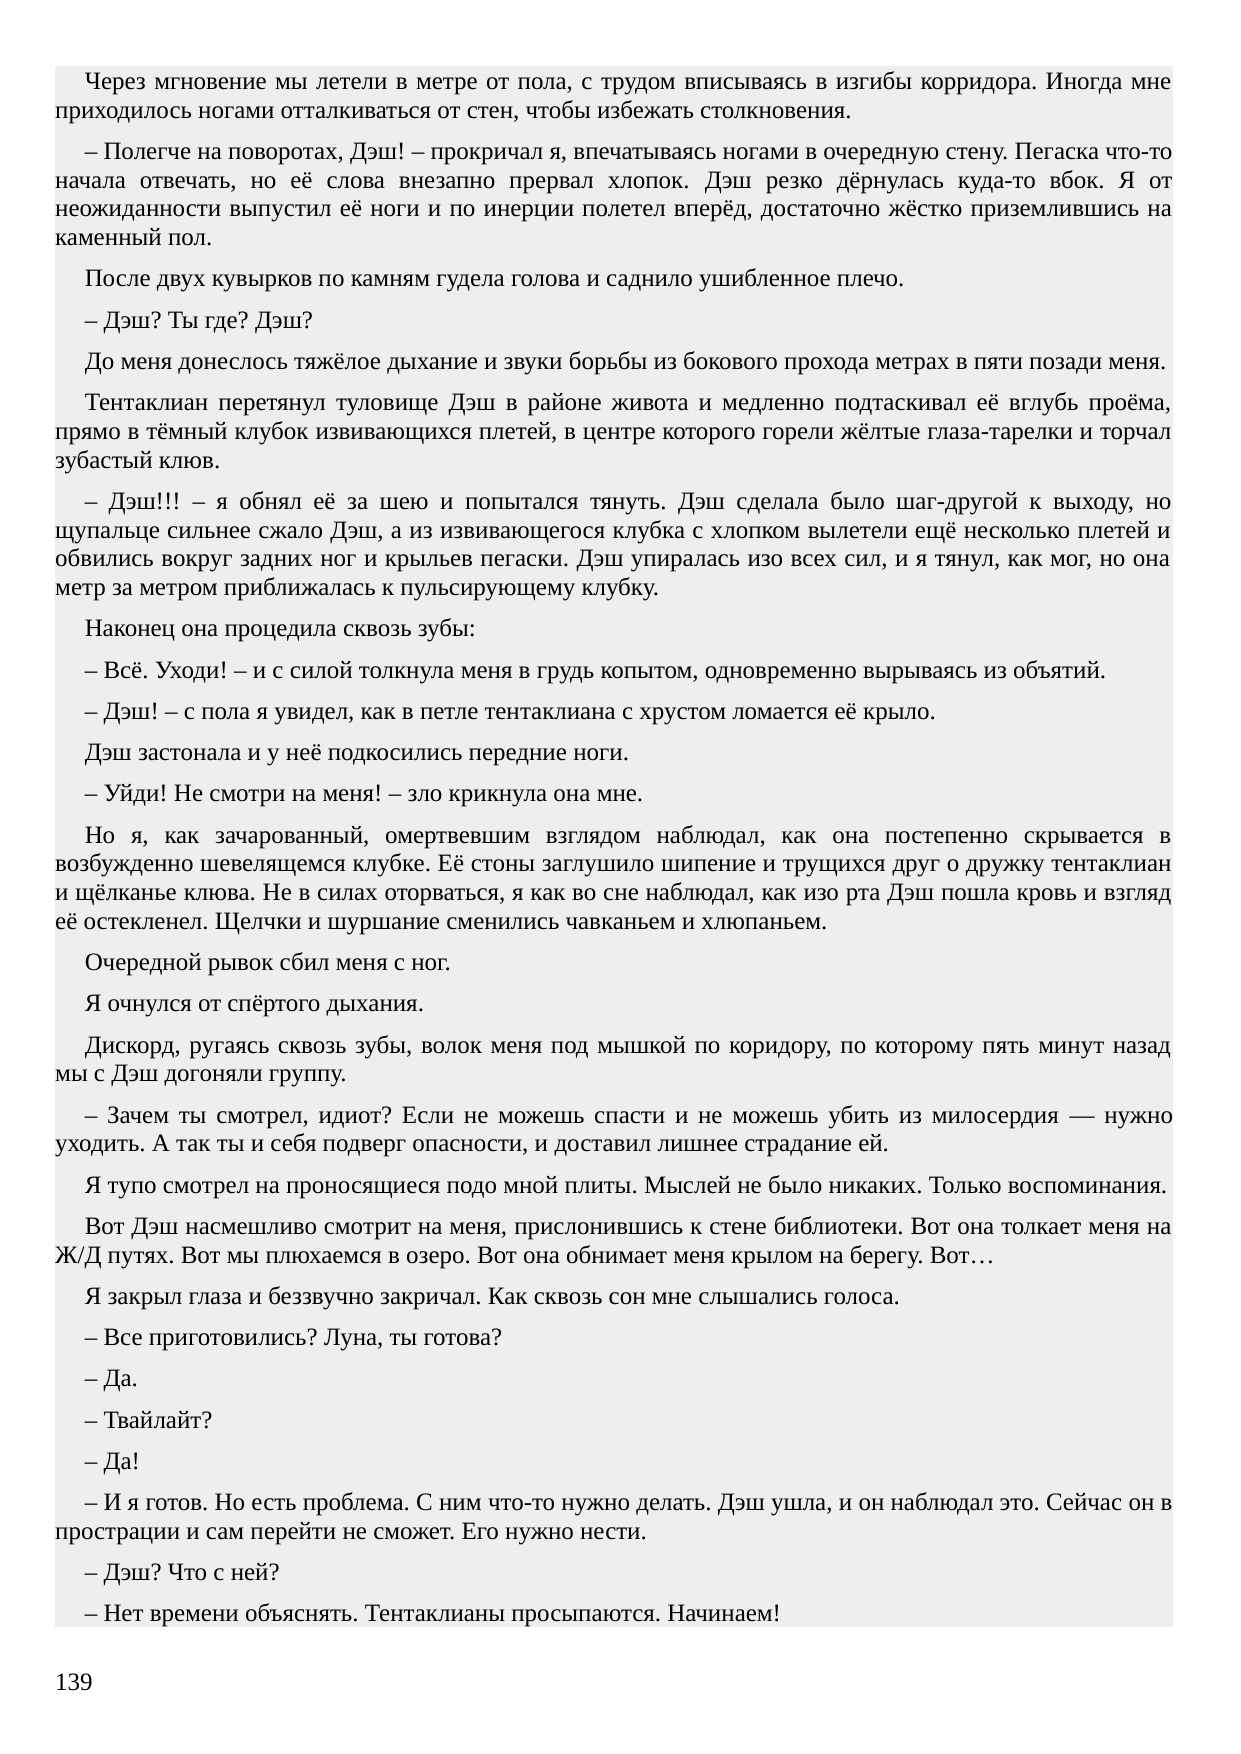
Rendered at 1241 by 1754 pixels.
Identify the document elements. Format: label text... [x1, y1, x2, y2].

text – Уйди! Не смотри на меня! – зло крикнула она мне. [55, 778, 1173, 807]
text – Твайлайт? [55, 1405, 1173, 1433]
text – Дэш!!! – я обнял её за шею и попытался тянуть. Дэш сделала было шаг-другой к выходу, но щупальце сильнее сжало Дэш, а из извивающегося клубка с хлопком вылетели ещё несколько плетей и обвились вокруг задних ног и крыльев пегаски. Дэш упиралась изо всех сил, и я тянул, как мог, но она метр за метром приближалась к пульсирующему клубку. [55, 486, 1173, 601]
text Очередной рывок сбил меня с ног. [55, 947, 1173, 976]
text Я закрыл глаза и беззвучно закричал. Как сквозь сон мне слышались голоса. [55, 1281, 1173, 1310]
text – Дэш! – с пола я увидел, как в петле тентаклиана с хрустом ломается её крыло. [55, 696, 1173, 725]
text – Дэш? Ты где? Дэш? [55, 305, 1173, 333]
text – Все приготовились? Луна, ты готова? [55, 1322, 1173, 1351]
text Вот Дэш насмешливо смотрит на меня, прислонившись к стене библиотеки. Вот она толкает меня на Ж/Д путях. Вот мы плюхаемся в озеро. Вот она обнимает меня крылом на берегу. Вот… [55, 1211, 1173, 1268]
text Тентаклиан перетянул туловище Дэш в районе живота и медленно подтаскивал её вглубь проёма, прямо в тёмный клубок извивающихся плетей, в центре которого горели жёлтые глаза-тарелки и торчал зубастый клюв. [55, 387, 1173, 473]
text – Всё. Уходи! – и с силой толкнула меня в грудь копытом, одновременно вырываясь из объятий. [55, 655, 1173, 683]
text Через мгновение мы летели в метре от пола, с трудом вписываясь в изгибы корридора. Иногда мне приходилось ногами отталкиваться от стен, чтобы избежать столкновения. [55, 66, 1173, 123]
text Но я, как зачарованный, омертвевшим взглядом наблюдал, как она постепенно скрывается в возбужденно шевелящемся клубке. Её стоны заглушило шипение и трущихся друг о дружку тентаклиан и щёлканье клюва. Не в силах оторваться, я как во сне наблюдал, как изо рта Дэш пошла кровь и взгляд её остекленел. Щелчки и шуршание сменились чавканьем и хлюпаньем. [55, 820, 1173, 935]
text – Полегче на поворотах, Дэш! – прокричал я, впечатываясь ногами в очередную стену. Пегаска что-то начала отвечать, но её слова внезапно прервал хлопок. Дэш резко дёрнулась куда-то вбок. Я от неожиданности выпустил её ноги и по инерции полетел вперёд, достаточно жёстко приземлившись на каменный пол. [55, 136, 1173, 251]
text – Дэш? Что с ней? [55, 1557, 1173, 1586]
text До меня донеслось тяжёлое дыхание и звуки борьбы из бокового прохода метрах в пяти позади меня. [55, 346, 1173, 375]
text – И я готов. Но есть проблема. С ним что-то нужно делать. Дэш ушла, и он наблюдал это. Сейчас он в прострации и сам перейти не сможет. Его нужно нести. [55, 1487, 1173, 1545]
text Я очнулся от спёртого дыхания. [55, 988, 1173, 1017]
text Наконец она процедила сквозь зубы: [55, 613, 1173, 642]
text – Нет времени объяснять. Тентаклианы просыпаются. Начинаем! [55, 1598, 1173, 1627]
text – Да! [55, 1446, 1173, 1475]
text Я тупо смотрел на проносящиеся подо мной плиты. Мыслей не было никаких. Только воспоминания. [55, 1170, 1173, 1198]
text – Да. [55, 1363, 1173, 1392]
text Дэш застонала и у неё подкосились передние ноги. [55, 737, 1173, 766]
text Дискорд, ругаясь сквозь зубы, волок меня под мышкой по коридору, по которому пять минут назад мы с Дэш догоняли группу. [55, 1030, 1173, 1087]
text – Зачем ты смотрел, идиот? Если не можешь спасти и не можешь убить из милосердия — нужно уходить. А так ты и себя подверг опасности, и доставил лишнее страдание ей. [55, 1100, 1173, 1157]
text После двух кувырков по камням гудела голова и саднило ушибленное плечо. [55, 263, 1173, 292]
